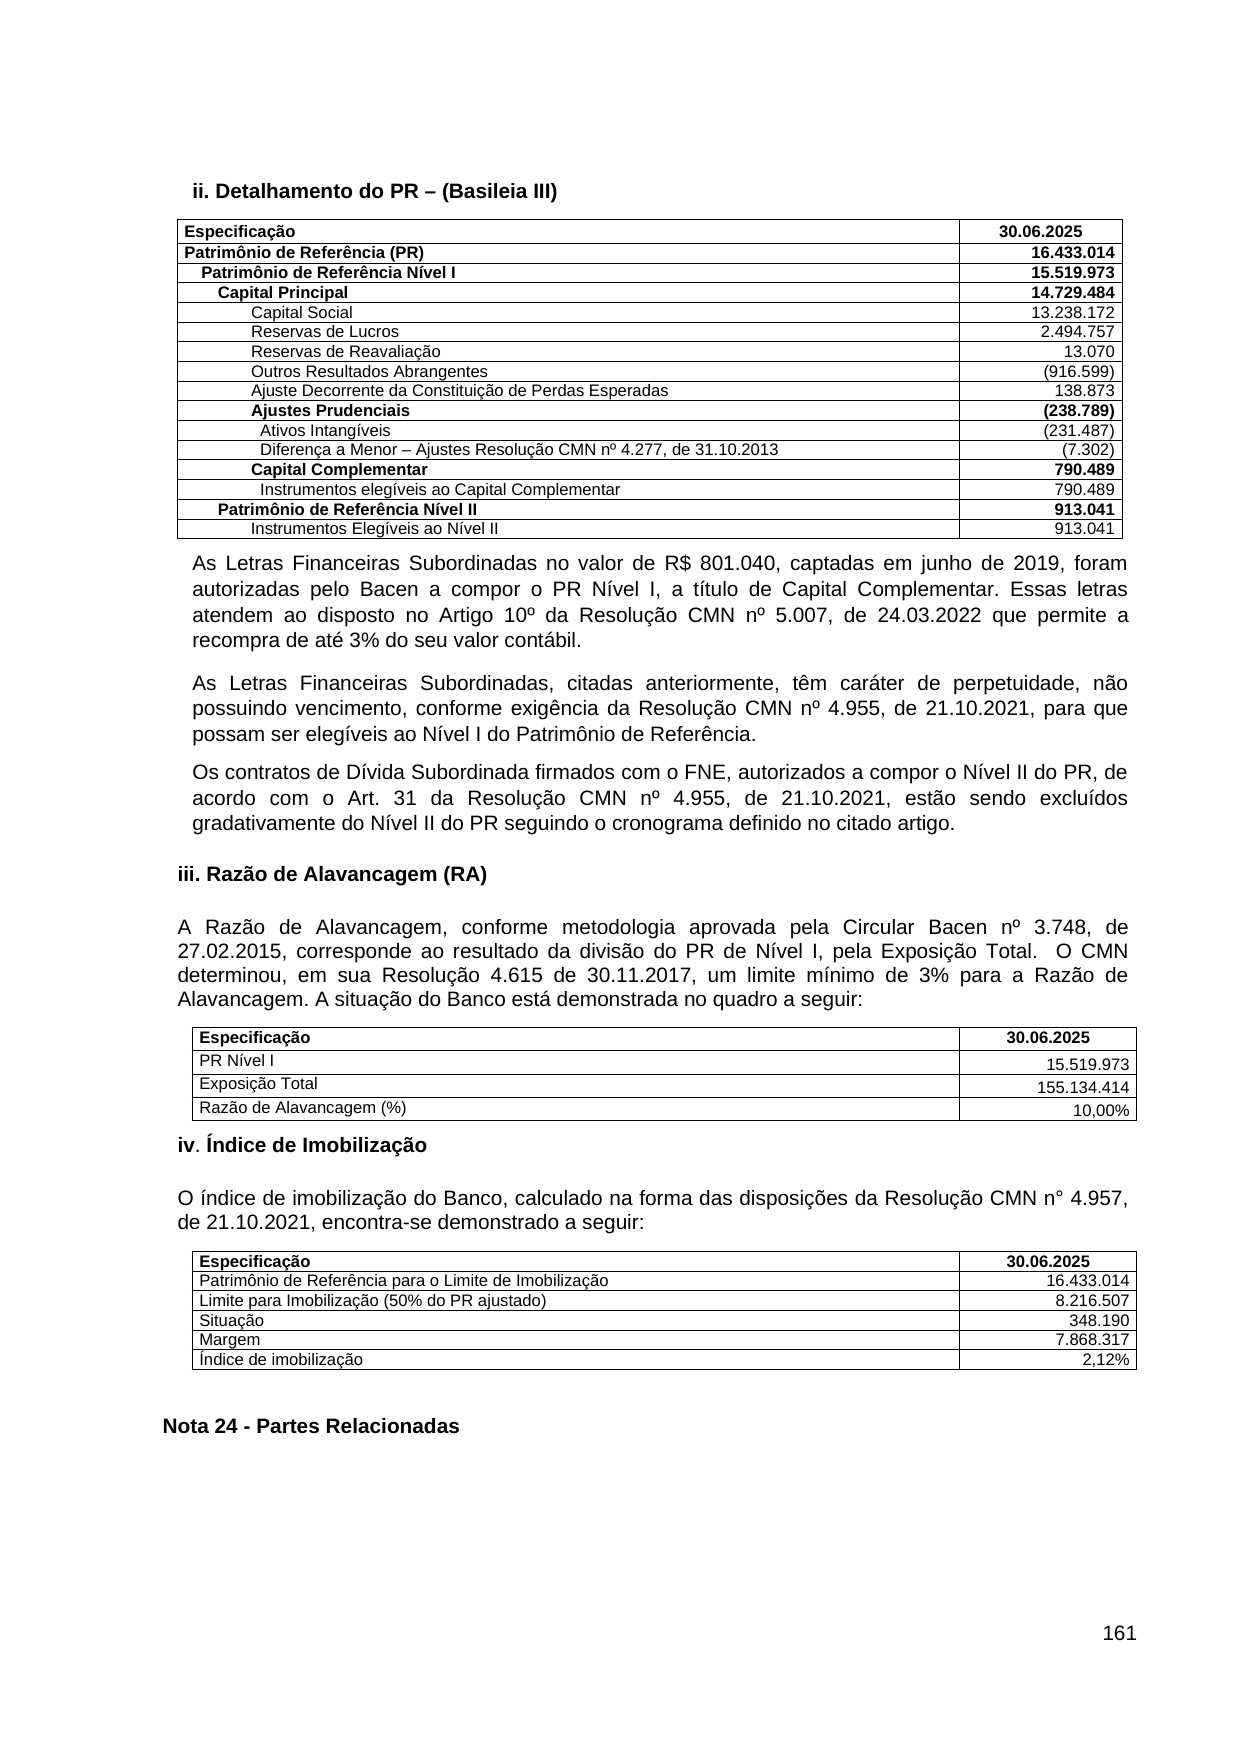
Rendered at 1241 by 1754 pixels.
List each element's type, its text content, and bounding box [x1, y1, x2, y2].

table_cell 15.519.973 [960, 1051, 1136, 1074]
table_cell 790.489 [960, 460, 1122, 479]
table_cell Limite para Imobilização (50% do PR ajustado) [193, 1291, 959, 1310]
table_cell 2.494.757 [960, 323, 1122, 341]
table_cell 913.041 [960, 500, 1122, 518]
table_cell (231.487) [960, 421, 1122, 440]
table_cell 138.873 [960, 382, 1122, 400]
table_cell 8.216.507 [960, 1291, 1136, 1310]
table_cell 10,00% [960, 1098, 1136, 1120]
table_cell Reservas de Reavaliação [178, 342, 959, 361]
text iv. Índice de Imobilização [177, 1133, 1137, 1157]
table_cell 913.041 [960, 520, 1122, 538]
table_cell Razão de Alavancagem (%) [193, 1098, 959, 1120]
table_header Especificação [178, 220, 959, 243]
table_cell PR Nível I [193, 1051, 959, 1074]
table_cell Exposição Total [193, 1075, 959, 1097]
table_header 30.06.2025 [960, 1028, 1136, 1050]
table_cell Outros Resultados Abrangentes [178, 362, 959, 381]
table_cell Ativos Intangíveis [178, 421, 959, 440]
table_cell 13.238.172 [960, 303, 1122, 322]
text iii. Razão de Alavancagem (RA) [177, 862, 1137, 886]
table_cell (916.599) [960, 362, 1122, 381]
text As Letras Financeiras Subordinadas, citadas anteriormente, têm caráter de perpetuidade, não possuindo vencimento, conforme exigência da Resolução CMN nº 4.955, de 21.10.2021, para que possam ser elegíveis ao Nível I do Patrimônio de Referência. [192, 670, 1130, 746]
table_cell Patrimônio de Referência para o Limite de Imobilização [193, 1272, 959, 1290]
table_cell 16.433.014 [960, 244, 1122, 262]
text Nota 24 - Partes Relacionadas [162, 1414, 1137, 1438]
text Os contratos de Dívida Subordinada firmados com o FNE, autorizados a compor o Nível II do PR, de acordo com o Art. 31 da Resolução CMN nº 4.955, de 21.10.2021, estão sendo excluídos gradativamente do Nível II do PR seguindo o cronograma definido no citado artigo. [192, 760, 1130, 835]
table_cell Situação [193, 1311, 959, 1329]
table_cell 155.134.414 [960, 1075, 1136, 1097]
table_header 30.06.2025 [960, 220, 1122, 243]
table_cell 790.489 [960, 480, 1122, 499]
table_cell Capital Social [178, 303, 959, 322]
table_cell Patrimônio de Referência Nível II [178, 500, 959, 518]
table_cell 16.433.014 [960, 1272, 1136, 1290]
table_cell Patrimônio de Referência Nível I [178, 264, 959, 282]
table_cell Instrumentos Elegíveis ao Nível II [178, 520, 959, 538]
table_cell 13.070 [960, 342, 1122, 361]
table_cell (238.789) [960, 401, 1122, 420]
text O índice de imobilização do Banco, calculado na forma das disposições da Resolução CMN n° 4.957, de 21.10.2021, encontra-se demonstrado a seguir: [177, 1186, 1130, 1234]
table_cell 14.729.484 [960, 283, 1122, 302]
table_cell Margem [193, 1331, 959, 1349]
table_cell Patrimônio de Referência (PR) [178, 244, 959, 262]
table_cell 2,12% [960, 1350, 1136, 1369]
table_cell Ajuste Decorrente da Constituição de Perdas Esperadas [178, 382, 959, 400]
table_cell (7.302) [960, 441, 1122, 459]
table_cell Índice de imobilização [193, 1350, 959, 1369]
text A Razão de Alavancagem, conforme metodologia aprovada pela Circular Bacen nº 3.748, de 27.02.2015, corresponde ao resultado da divisão do PR de Nível I, pela Exposição Total. O CMN determinou, em sua Resolução 4.615 de 30.11.2017, um limite mínimo de 3% para a Razão de Alavancagem. A situação do Banco está demonstrada no quadro a seguir: [177, 915, 1130, 1011]
table_header 30.06.2025 [960, 1252, 1136, 1271]
text ii. Detalhamento do PR – (Basileia III) [192, 178, 1137, 202]
table_header Especificação [193, 1028, 959, 1050]
table_cell Capital Complementar [178, 460, 959, 479]
table_cell Diferença a Menor – Ajustes Resolução CMN nº 4.277, de 31.10.2013 [178, 441, 959, 459]
table_cell 7.868.317 [960, 1331, 1136, 1349]
table_cell Ajustes Prudenciais [178, 401, 959, 420]
table_header Especificação [193, 1252, 959, 1271]
table_cell 348.190 [960, 1311, 1136, 1329]
table_cell Reservas de Lucros [178, 323, 959, 341]
table_cell 15.519.973 [960, 264, 1122, 282]
text As Letras Financeiras Subordinadas no valor de R$ 801.040, captadas em junho de 2019, foram autorizadas pelo Bacen a compor o PR Nível I, a título de Capital Complementar. Essas letras atendem ao disposto no Artigo 10º da Resolução CMN nº 5.007, de 24.03.2022 que permite a recompra de até 3% do seu valor contábil. [192, 551, 1130, 652]
table_cell Capital Principal [178, 283, 959, 302]
table_cell Instrumentos elegíveis ao Capital Complementar [178, 480, 959, 499]
